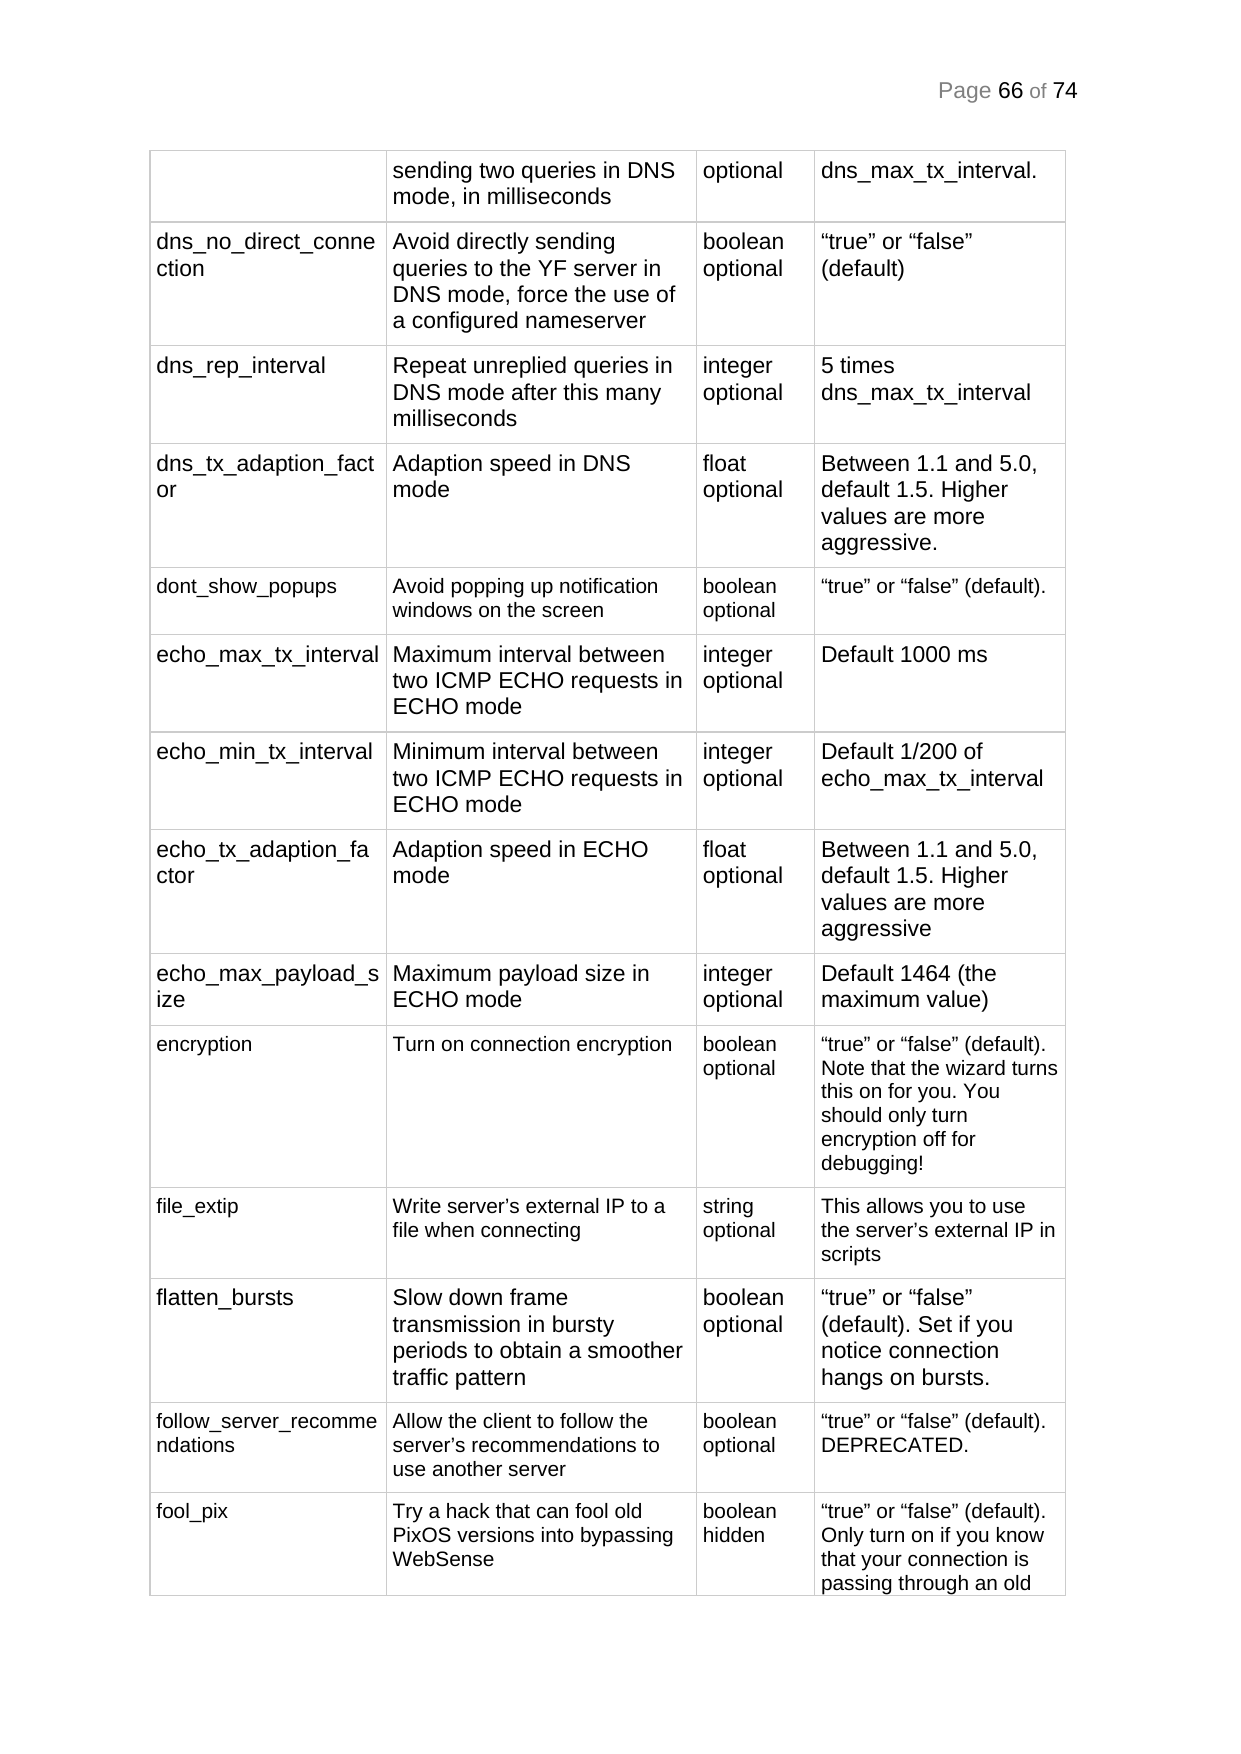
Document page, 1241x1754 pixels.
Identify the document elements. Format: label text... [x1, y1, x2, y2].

table_cell “true” or “false” (default). Only turn on if you know that your connection is passing through an old [815, 1493, 1065, 1595]
table_cell dns_max_tx_interval. [815, 151, 1065, 221]
table_cell float optional [697, 444, 814, 567]
table_cell “true” or “false” (default). Note that the wizard turns this on for you. You should only turn encryption off for debugging! [815, 1026, 1065, 1187]
table_cell integer optional [697, 733, 814, 829]
table_cell boolean optional [697, 568, 814, 634]
table_cell boolean optional [697, 1403, 814, 1492]
table_cell [151, 151, 386, 221]
table_cell Avoid directly sending queries to the YF server in DNS mode, force the use of a configured nameserver [387, 223, 696, 345]
table_cell boolean optional [697, 1279, 814, 1402]
table_cell Minimum interval between two ICMP ECHO requests in ECHO mode [387, 733, 696, 829]
table_cell echo_max_tx_interval [151, 635, 386, 731]
table_cell Try a hack that can fool old PixOS versions into bypassing WebSense [387, 1493, 696, 1595]
table_cell Allow the client to follow the server’s recommendations to use another server [387, 1403, 696, 1492]
table_cell This allows you to use the server’s external IP in scripts [815, 1188, 1065, 1277]
table_cell 5 times dns_max_tx_interval [815, 346, 1065, 443]
table_cell Write server’s external IP to a file when connecting [387, 1188, 696, 1277]
table_cell “true” or “false” (default). [815, 568, 1065, 634]
table_cell “true” or “false” (default). Set if you notice connection hangs on bursts. [815, 1279, 1065, 1402]
table_cell file_extip [151, 1188, 386, 1277]
table_cell integer optional [697, 954, 814, 1024]
table_cell Repeat unreplied queries in DNS mode after this many milliseconds [387, 346, 696, 443]
table_cell echo_max_payload_size [151, 954, 386, 1024]
table_cell Maximum interval between two ICMP ECHO requests in ECHO mode [387, 635, 696, 731]
table_cell boolean optional [697, 1026, 814, 1187]
table_cell Avoid popping up notification windows on the screen [387, 568, 696, 634]
table_cell dns_tx_adaption_factor [151, 444, 386, 567]
table_cell follow_server_recommendations [151, 1403, 386, 1492]
table_cell boolean optional [697, 223, 814, 345]
table_cell echo_min_tx_interval [151, 733, 386, 829]
table_cell Turn on connection encryption [387, 1026, 696, 1187]
table_cell boolean hidden [697, 1493, 814, 1595]
table_cell optional [697, 151, 814, 221]
table_cell Default 1464 (the maximum value) [815, 954, 1065, 1024]
table_cell Maximum payload size in ECHO mode [387, 954, 696, 1024]
table_cell dns_no_direct_connection [151, 223, 386, 345]
table_cell Slow down frame transmission in bursty periods to obtain a smoother traffic pattern [387, 1279, 696, 1402]
table_cell Default 1000 ms [815, 635, 1065, 731]
table_cell Default 1/200 of echo_max_tx_interval [815, 733, 1065, 829]
table_cell integer optional [697, 346, 814, 443]
table_cell Between 1.1 and 5.0, default 1.5. Higher values are more aggressive. [815, 444, 1065, 567]
table_cell integer optional [697, 635, 814, 731]
table_cell flatten_bursts [151, 1279, 386, 1402]
table_cell fool_pix [151, 1493, 386, 1595]
table_cell Adaption speed in ECHO mode [387, 830, 696, 953]
table_cell Between 1.1 and 5.0, default 1.5. Higher values are more aggressive [815, 830, 1065, 953]
table_cell echo_tx_adaption_factor [151, 830, 386, 953]
table_cell sending two queries in DNS mode, in milliseconds [387, 151, 696, 221]
table_cell Adaption speed in DNS mode [387, 444, 696, 567]
table_cell “true” or “false” (default) [815, 223, 1065, 345]
table_cell “true” or “false” (default). DEPRECATED. [815, 1403, 1065, 1492]
table_cell dont_show_popups [151, 568, 386, 634]
table_cell float optional [697, 830, 814, 953]
table_cell dns_rep_interval [151, 346, 386, 443]
table_cell string optional [697, 1188, 814, 1277]
table_cell encryption [151, 1026, 386, 1187]
